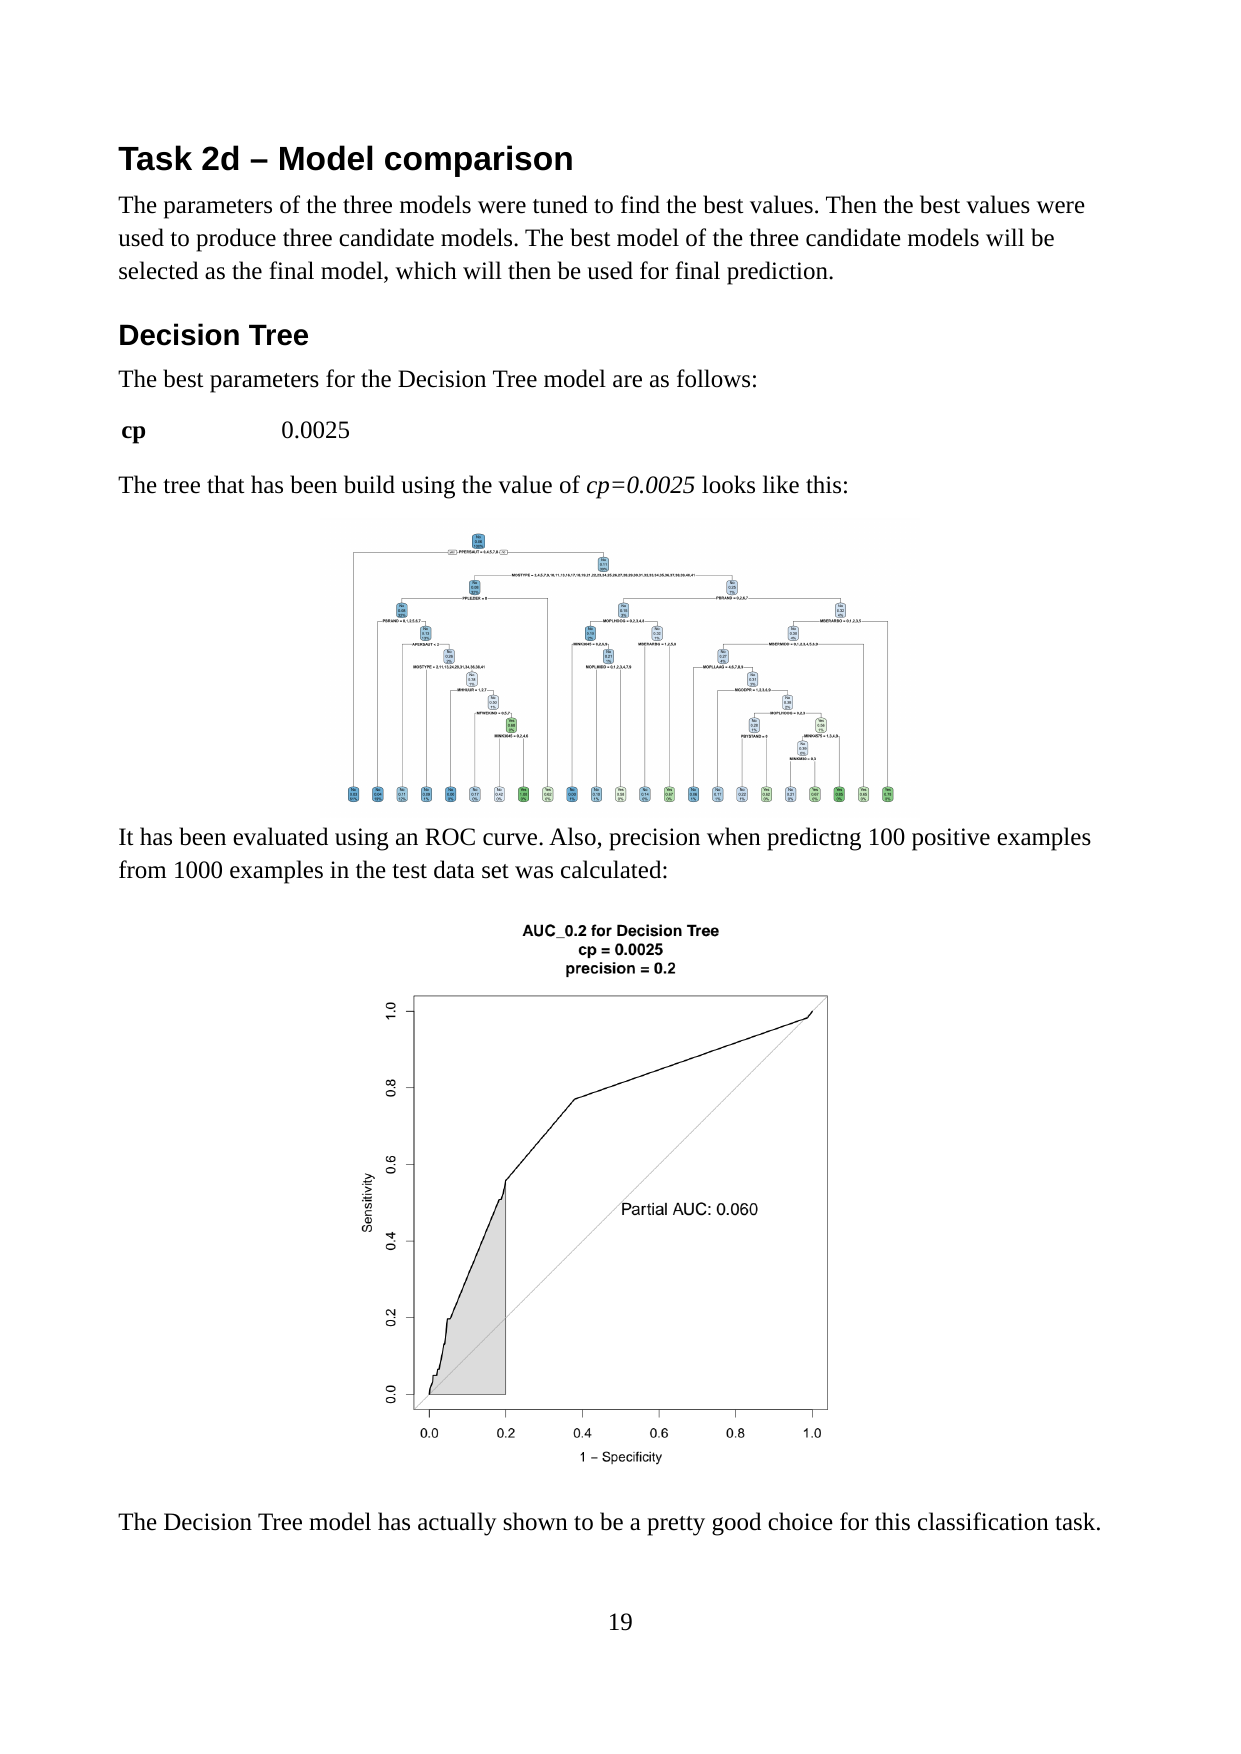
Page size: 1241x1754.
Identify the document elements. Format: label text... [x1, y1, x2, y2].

picture [320, 518, 920, 818]
text It has been evaluated using an ROC curve. Also, precision when predictng 100 positive examples from 1000 examples in the test data set was calculated: [118, 818, 1122, 884]
text The Decision Tree model has actually shown to be a pretty good choice for this classification task. [118, 903, 1122, 1536]
picture [320, 902, 920, 1503]
text The best parameters for the Decision Tree model are as follows: [118, 364, 1122, 393]
table_header 0.0025 [221, 412, 352, 447]
subtitle Task 2d – Model comparison [118, 139, 1122, 178]
text The tree that has been build using the value of cp=0.0025 looks like this: [118, 470, 1122, 499]
text The parameters of the three models were tuned to find the best values. Then the best values were used to produce three candidate models. The best model of the three candidate models will be selected as the final model, which will then be used for final prediction. [118, 190, 1122, 285]
subtitle Decision Tree [118, 318, 1122, 352]
table_header cp [118, 412, 221, 447]
